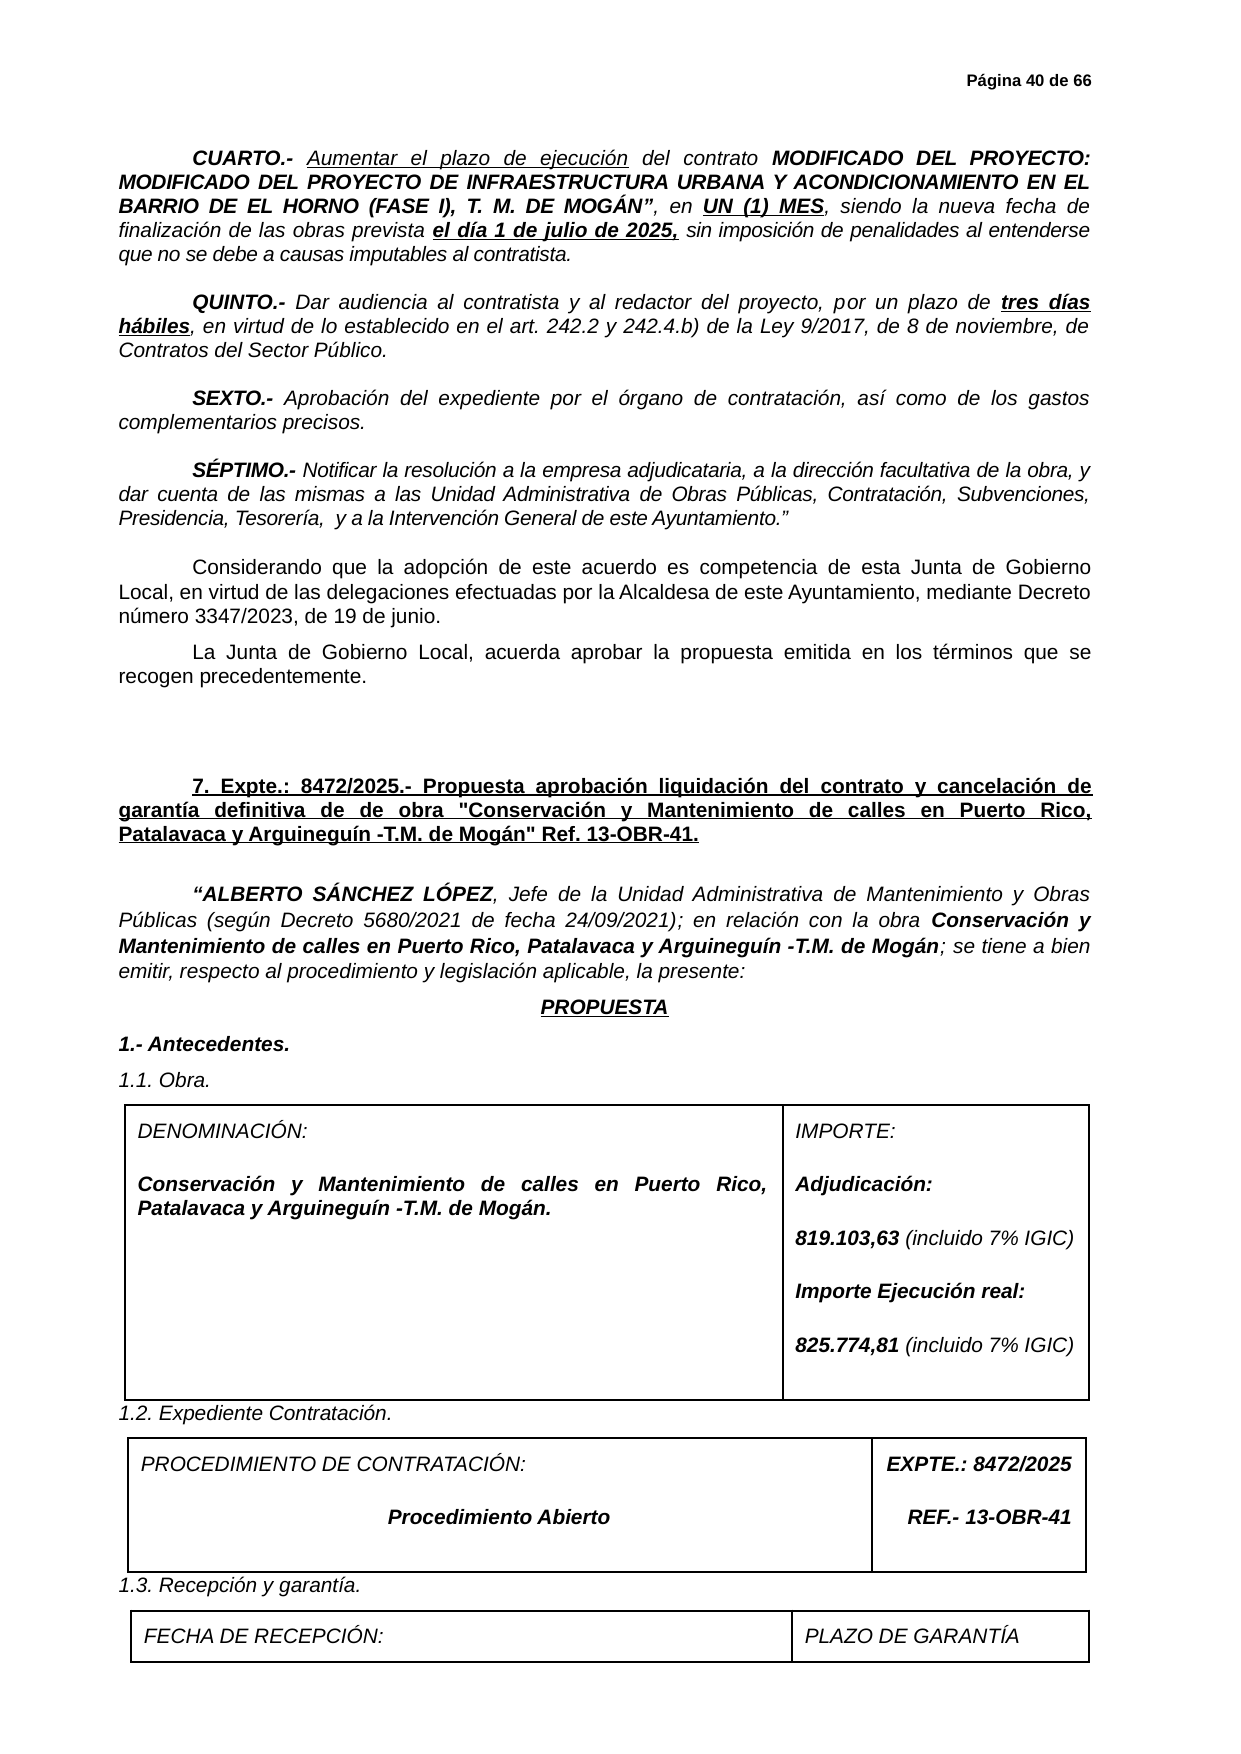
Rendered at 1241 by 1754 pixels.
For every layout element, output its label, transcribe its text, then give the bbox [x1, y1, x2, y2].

table_header IMPORTE: Adjudicación: 819.103,63 (incluido 7% IGIC) Importe Ejecución real: 825.774,81 (incluido 7% IGIC) [784, 1106, 1088, 1398]
text 1.3. Recepción y garantía. [118, 1573, 1092, 1597]
text 1.2. Expediente Contratación. [118, 1401, 1092, 1424]
text CUARTO.- Aumentar el plazo de ejecución del contrato MODIFICADO DEL PROYECTO: MODIFICADO DEL PROYECTO DE INFRAESTRUCTURA URBANA Y ACONDICIONAMIENTO EN EL BARRIO DE EL HORNO (FASE I), T. M. DE MOGÁN”, en UN (1) MES, siendo la nueva fecha de finalización de las obras prevista el día 1 de julio de 2025, sin imposición de penalidades al entenderse que no se debe a causas imputables al contratista. [118, 146, 1092, 266]
table_header DENOMINACIÓN: Conservación y Mantenimiento de calles en Puerto Rico, Patalavaca y Arguineguín -T.M. de Mogán. [126, 1106, 782, 1398]
text QUINTO.- Dar audiencia al contratista y al redactor del proyecto, por un plazo de tres días hábiles, en virtud de lo establecido en el art. 242.2 y 242.4.b) de la Ley 9/2017, de 8 de noviembre, de Contratos del Sector Público. [118, 290, 1092, 362]
table_header PLAZO DE GARANTÍA [793, 1612, 1088, 1661]
text 7. Expte.: 8472/2025.- Propuesta aprobación liquidación del contrato y cancelación de garantía definitiva de de obra "Conservación y Mantenimiento de calles en Puerto Rico, [118, 773, 1092, 818]
text Patalavaca y Arguineguín -T.M. de Mogán" Ref. 13-OBR-41. [118, 819, 1092, 845]
text SÉPTIMO.- Notificar la resolución a la empresa adjudicataria, a la dirección facultativa de la obra, y dar cuenta de las mismas a las Unidad Administrativa de Obras Públicas, Contratación, Subvenciones, Presidencia, Tesorería, y a la Intervención General de este Ayuntamiento.” [118, 457, 1092, 529]
table_header PROCEDIMIENTO DE CONTRATACIÓN: Procedimiento Abierto [129, 1439, 871, 1571]
text La Junta de Gobierno Local, acuerda aprobar la propuesta emitida en los términos que se recogen precedentemente. [118, 640, 1092, 688]
text “ALBERTO SÁNCHEZ LÓPEZ, Jefe de la Unidad Administrativa de Mantenimiento y Obras Públicas (según Decreto 5680/2021 de fecha 24/09/2021); en relación con la obra Conservación y Mantenimiento de calles en Puerto Rico, Patalavaca y Arguineguín -T.M. de Mogán; se tiene a bien emitir, respecto al procedimiento y legislación aplicable, la presente: [118, 882, 1092, 982]
table_header FECHA DE RECEPCIÓN: [132, 1612, 791, 1661]
text Considerando que la adopción de este acuerdo es competencia de esta Junta de Gobierno Local, en virtud de las delegaciones efectuadas por la Alcaldesa de este Ayuntamiento, mediante Decreto número 3347/2023, de 19 de junio. [118, 553, 1092, 628]
text PROPUESTA [118, 995, 1092, 1019]
table_header EXPTE.: 8472/2025 REF.- 13-OBR-41 [873, 1439, 1085, 1571]
text SEXTO.- Aprobación del expediente por el órgano de contratación, así como de los gastos complementarios precisos. [118, 386, 1092, 433]
text 1.- Antecedentes. [118, 1031, 1092, 1055]
text 1.1. Obra. [118, 1068, 1092, 1092]
